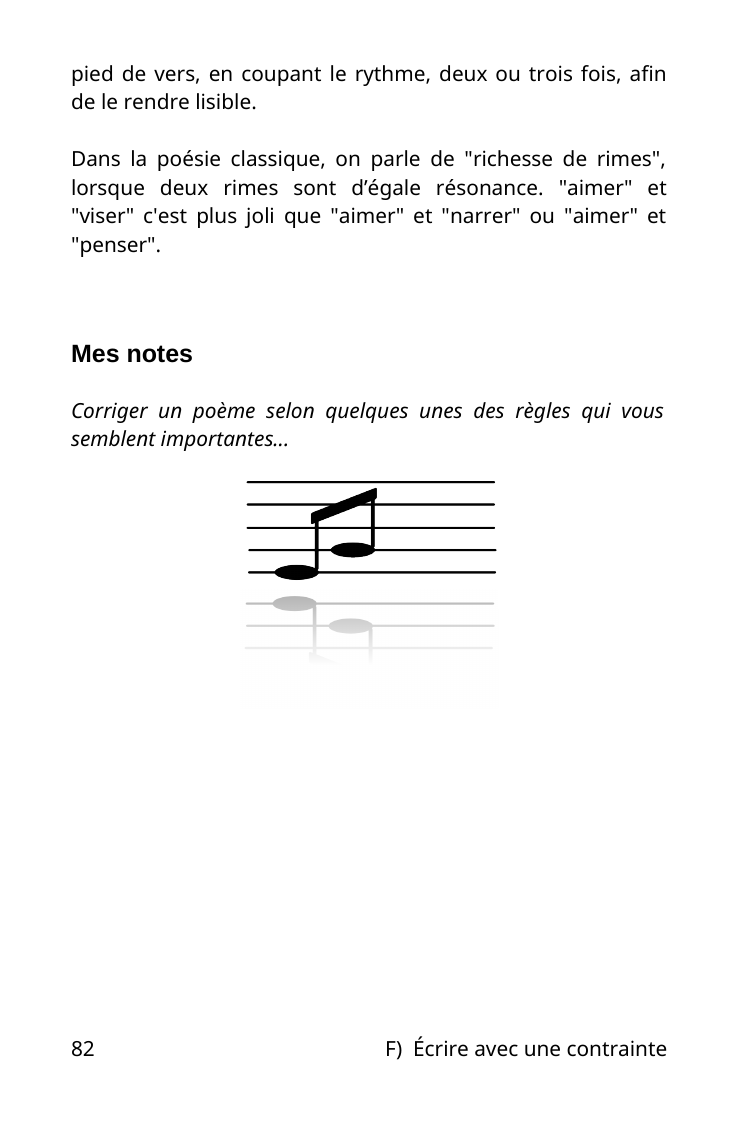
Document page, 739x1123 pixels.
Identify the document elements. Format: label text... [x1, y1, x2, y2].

text pied de vers, en coupant le rythme, deux ou trois fois, afin de le rendre lisible. [71, 59, 667, 116]
text Dans la poésie classique, on parle de "richesse de rimes", lorsque deux rimes sont d’égale résonance. "aimer" et "viser" c'est plus joli que "aimer" et "narrer" ou "aimer" et "penser". [71, 144, 667, 258]
subtitle Mes notes [71, 340, 667, 368]
picture [239, 481, 499, 709]
text Corriger un poème selon quelques unes des règles qui vous semblent importantes... [71, 396, 667, 453]
